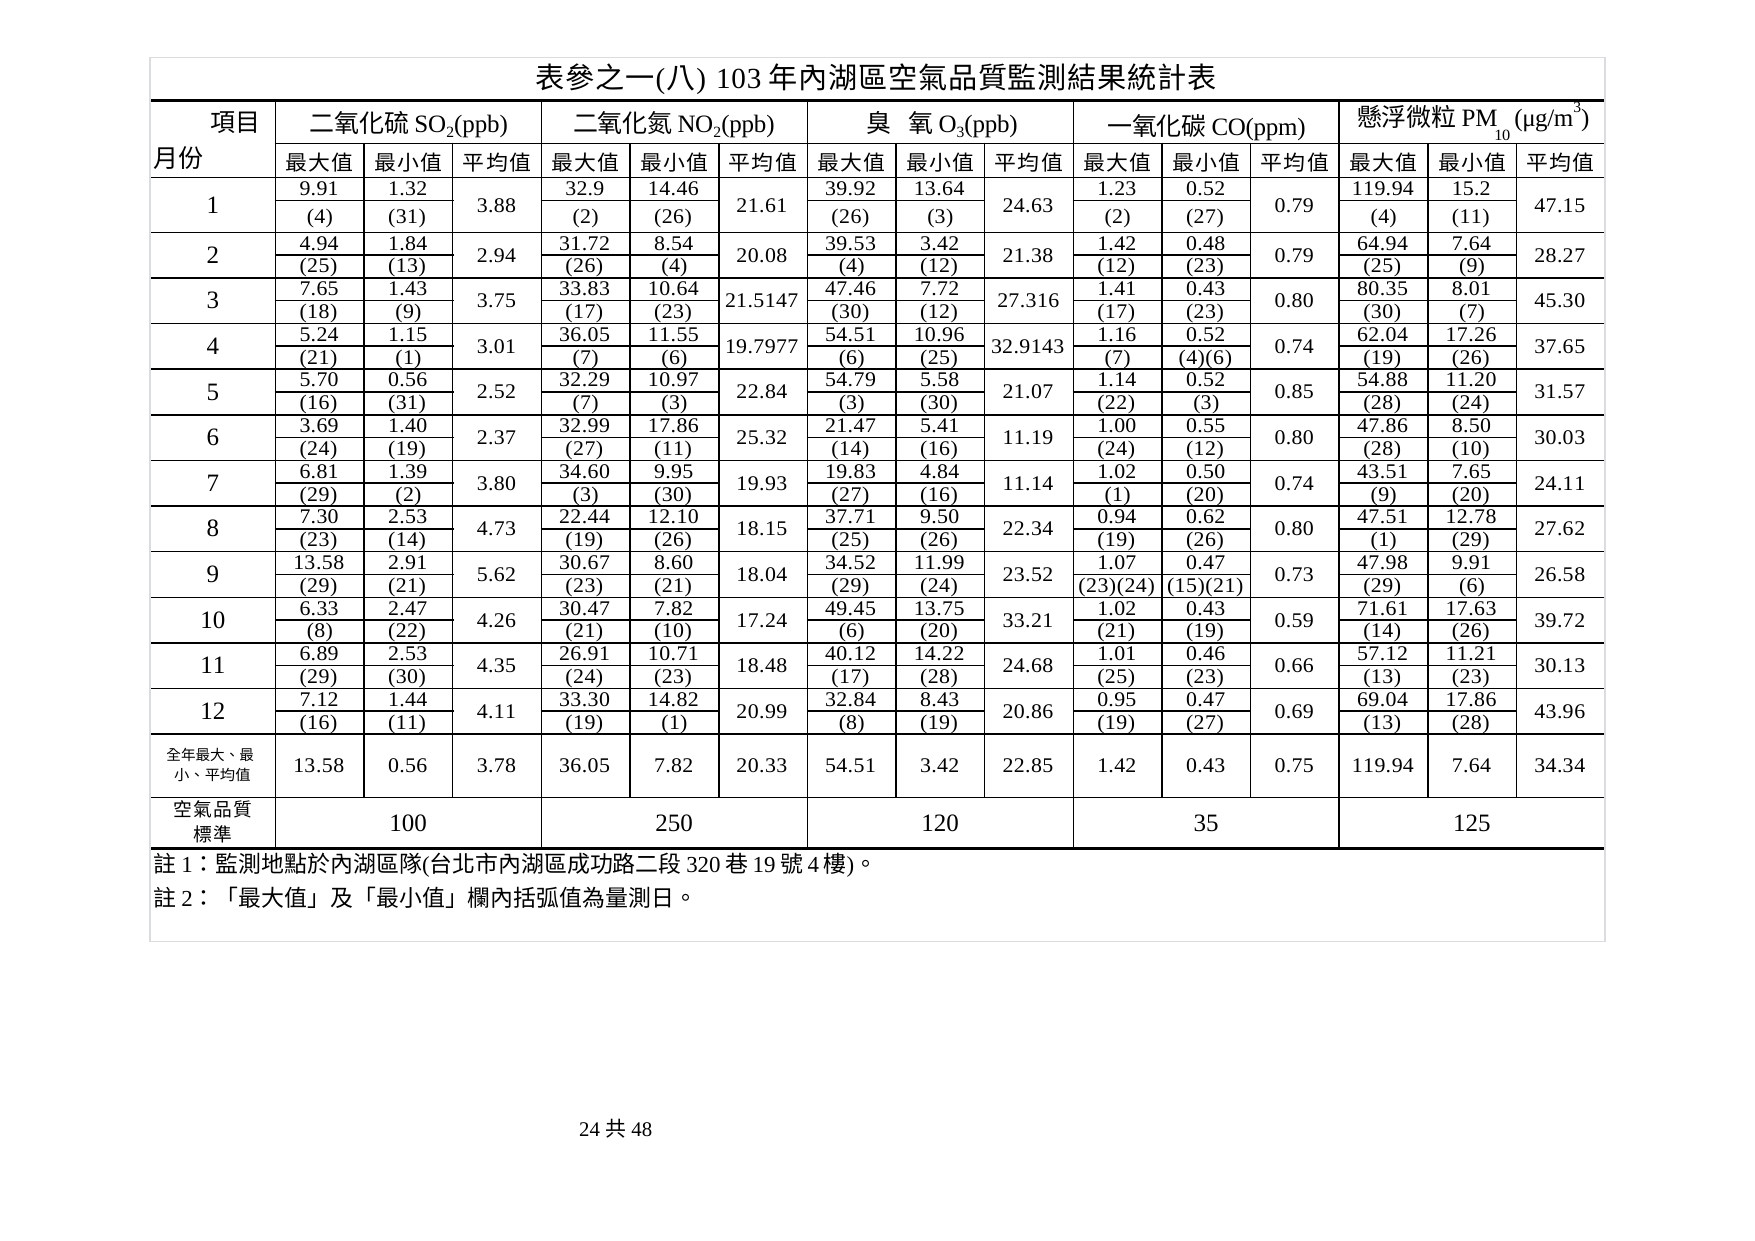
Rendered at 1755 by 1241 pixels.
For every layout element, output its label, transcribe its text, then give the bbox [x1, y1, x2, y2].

table_cell 18.04 [720, 552, 807, 596]
table_cell 23.52 [985, 552, 1073, 596]
table_cell 平均值 [1517, 144, 1604, 177]
table_cell 34.52 [808, 552, 895, 573]
table_cell 1.14 [1074, 370, 1161, 391]
table_cell 21.07 [985, 370, 1073, 414]
table_cell 9.95 [631, 461, 718, 482]
table_cell 5.58 [897, 370, 984, 391]
table_cell (24) [276, 438, 363, 459]
table_cell (30) [1340, 301, 1427, 323]
table_cell (20) [1163, 484, 1250, 505]
table_cell (29) [276, 666, 363, 688]
table_cell 119.94 [1340, 735, 1427, 797]
table_cell (26) [897, 530, 984, 551]
table_cell (23)(24) [1074, 575, 1161, 596]
table_cell 3.78 [453, 735, 541, 797]
table_cell 5.70 [276, 370, 363, 391]
table_cell 0.59 [1251, 598, 1338, 642]
table_cell (24) [897, 575, 984, 596]
table_cell (3) [1163, 393, 1250, 414]
table_cell (26) [631, 530, 718, 551]
table_cell 120 [808, 798, 1073, 847]
table_cell 32.84 [808, 689, 895, 710]
table_cell 43.51 [1340, 461, 1427, 482]
table_cell 4.73 [453, 507, 541, 551]
table_cell 26.91 [542, 644, 629, 665]
table_cell 最小值 [365, 144, 452, 177]
table_cell 7.64 [1429, 233, 1516, 254]
table_cell 3.42 [897, 233, 984, 254]
table_cell 12.78 [1429, 507, 1516, 528]
table_cell (19) [1074, 530, 1161, 551]
table_cell 一氧化碳CO(ppm) [1074, 102, 1338, 143]
table_cell 平均值 [1251, 144, 1338, 177]
table_cell (13) [1340, 666, 1427, 688]
table_cell 19.7977 [720, 324, 807, 368]
table_cell (12) [1163, 438, 1250, 459]
table_cell (27) [1163, 201, 1250, 231]
table_cell (6) [808, 347, 895, 368]
table_cell 0.79 [1251, 233, 1338, 277]
table_cell 11.19 [985, 416, 1073, 459]
table_cell 9.91 [276, 178, 363, 200]
table_cell (8) [808, 712, 895, 733]
table_cell 3.01 [453, 324, 541, 368]
table_cell 8.50 [1429, 416, 1516, 437]
table_cell 54.88 [1340, 370, 1427, 391]
table_cell 6.81 [276, 461, 363, 482]
table_cell (25) [1340, 256, 1427, 277]
table_cell (19) [365, 438, 452, 459]
table_cell 8.43 [897, 689, 984, 710]
table_cell (27) [542, 438, 629, 459]
table_cell 7.30 [276, 507, 363, 528]
table_cell (24) [1074, 438, 1161, 459]
table_cell 7.65 [276, 279, 363, 300]
table_cell (9) [365, 301, 452, 323]
table_cell (26) [631, 201, 718, 231]
table_cell (28) [1340, 393, 1427, 414]
table_cell (25) [808, 530, 895, 551]
table_cell 36.05 [542, 735, 629, 797]
table_cell 19.83 [808, 461, 895, 482]
table_cell (7) [1074, 347, 1161, 368]
table_cell (30) [808, 301, 895, 323]
table_cell (18) [276, 301, 363, 323]
table_cell 1 [151, 178, 275, 231]
table_cell 13.58 [276, 552, 363, 573]
table_cell 0.50 [1163, 461, 1250, 482]
table_cell 10 [151, 598, 275, 642]
table_cell (17) [1074, 301, 1161, 323]
table_cell 12.10 [631, 507, 718, 528]
table_cell 35 [1074, 798, 1338, 847]
table_cell 19.93 [720, 461, 807, 505]
table_cell 7.64 [1429, 735, 1516, 797]
table_cell 7 [151, 461, 275, 505]
table_cell 4.84 [897, 461, 984, 482]
table_cell 1.40 [365, 416, 452, 437]
table_cell (3) [808, 393, 895, 414]
table_cell (26) [1429, 621, 1516, 642]
table_cell 0.73 [1251, 552, 1338, 596]
table_cell (9) [1340, 484, 1427, 505]
table_cell (8) [276, 621, 363, 642]
table_cell 二氧化氮NO2(ppb) [542, 102, 807, 143]
table_cell 15.2 [1429, 178, 1516, 200]
table_cell 18.15 [720, 507, 807, 551]
table_cell 4.35 [453, 644, 541, 688]
table_cell 54.51 [808, 324, 895, 345]
table_cell (13) [1340, 712, 1427, 733]
table_cell 2.94 [453, 233, 541, 277]
table_cell 平均值 [720, 144, 807, 177]
table_cell 28.27 [1517, 233, 1604, 277]
table_cell 45.30 [1517, 279, 1604, 323]
table_cell (21) [542, 621, 629, 642]
table_cell 54.51 [808, 735, 895, 797]
table_cell (1) [1340, 530, 1427, 551]
table_cell 10.96 [897, 324, 984, 345]
table_cell 30.47 [542, 598, 629, 619]
table_cell (30) [897, 393, 984, 414]
table_cell 最小值 [631, 144, 718, 177]
table_cell 1.02 [1074, 461, 1161, 482]
table_cell 7.72 [897, 279, 984, 300]
table_cell (19) [542, 712, 629, 733]
table_cell (11) [1429, 201, 1516, 231]
table_cell 11.55 [631, 324, 718, 345]
table_cell 1.01 [1074, 644, 1161, 665]
table_cell (28) [1429, 712, 1516, 733]
table_cell 臭 氧O3(ppb) [808, 102, 1073, 143]
table_cell (28) [1340, 438, 1427, 459]
table_cell 0.56 [365, 735, 452, 797]
table_cell (16) [276, 393, 363, 414]
table_cell 6 [151, 416, 275, 459]
table_cell (20) [1429, 484, 1516, 505]
table_cell 14.82 [631, 689, 718, 710]
table_cell (21) [1074, 621, 1161, 642]
table_cell 0.62 [1163, 507, 1250, 528]
table_cell 30.13 [1517, 644, 1604, 688]
table_cell 7.12 [276, 689, 363, 710]
table_cell 33.21 [985, 598, 1073, 642]
table_cell 11.99 [897, 552, 984, 573]
table_cell (23) [1429, 666, 1516, 688]
table_cell 33.83 [542, 279, 629, 300]
table_cell 2 [151, 233, 275, 277]
table_cell 39.72 [1517, 598, 1604, 642]
table_cell 0.56 [365, 370, 452, 391]
table_cell (23) [542, 575, 629, 596]
table_cell 34.34 [1517, 735, 1604, 797]
table_cell 5.41 [897, 416, 984, 437]
table_cell 37.71 [808, 507, 895, 528]
table_cell 0.66 [1251, 644, 1338, 688]
table_cell (19) [897, 712, 984, 733]
table_cell (14) [1340, 621, 1427, 642]
table_cell 0.80 [1251, 416, 1338, 459]
table_cell 4.94 [276, 233, 363, 254]
table_cell 34.60 [542, 461, 629, 482]
table_cell 10.71 [631, 644, 718, 665]
table_cell 30.03 [1517, 416, 1604, 459]
table_cell 71.61 [1340, 598, 1427, 619]
table_cell (11) [365, 712, 452, 733]
table_cell (1) [631, 712, 718, 733]
table_cell 3.75 [453, 279, 541, 323]
table_cell 5.24 [276, 324, 363, 345]
table_cell 0.80 [1251, 507, 1338, 551]
table_cell 17.86 [631, 416, 718, 437]
table_cell (23) [1163, 301, 1250, 323]
table_cell 1.42 [1074, 735, 1161, 797]
table_cell (12) [897, 256, 984, 277]
table_cell 0.85 [1251, 370, 1338, 414]
table_cell 10.64 [631, 279, 718, 300]
table_cell (4) [808, 256, 895, 277]
table_cell 62.04 [1340, 324, 1427, 345]
table_cell 32.29 [542, 370, 629, 391]
table_cell (3) [897, 201, 984, 231]
table_cell 4 [151, 324, 275, 368]
table_cell 27.316 [985, 279, 1073, 323]
table_cell 11.21 [1429, 644, 1516, 665]
table_cell 4.11 [453, 689, 541, 733]
table_cell (10) [631, 621, 718, 642]
table_cell 47.46 [808, 279, 895, 300]
table_cell 20.99 [720, 689, 807, 733]
table_cell (25) [276, 256, 363, 277]
table_cell 22.85 [985, 735, 1073, 797]
table_cell 0.47 [1163, 689, 1250, 710]
table_cell 0.74 [1251, 461, 1338, 505]
table_cell 14.22 [897, 644, 984, 665]
table_cell (16) [897, 438, 984, 459]
table_cell (3) [542, 484, 629, 505]
table_cell 1.41 [1074, 279, 1161, 300]
table_cell (29) [808, 575, 895, 596]
table_cell 17.26 [1429, 324, 1516, 345]
table_cell 47.86 [1340, 416, 1427, 437]
table_cell 0.69 [1251, 689, 1338, 733]
table_cell (19) [1340, 347, 1427, 368]
table_cell 0.43 [1163, 598, 1250, 619]
table_cell 33.30 [542, 689, 629, 710]
table_cell (22) [365, 621, 452, 642]
table_cell 0.55 [1163, 416, 1250, 437]
table_cell (6) [631, 347, 718, 368]
table_cell 17.63 [1429, 598, 1516, 619]
table_cell 1.44 [365, 689, 452, 710]
table_cell 21.38 [985, 233, 1073, 277]
table_cell 最大值 [276, 144, 363, 177]
table_cell (19) [1074, 712, 1161, 733]
table_cell 0.95 [1074, 689, 1161, 710]
table_cell 21.61 [720, 178, 807, 231]
table_cell (27) [1163, 712, 1250, 733]
table_cell 懸浮微粒PM (μg/m3) 10 [1340, 102, 1604, 143]
table_cell 24.63 [985, 178, 1073, 231]
table_cell 13.75 [897, 598, 984, 619]
table_cell 119.94 [1340, 178, 1427, 200]
table_cell 24.11 [1517, 461, 1604, 505]
table_cell (29) [276, 484, 363, 505]
table_cell 13.64 [897, 178, 984, 200]
table_cell 最小值 [1163, 144, 1250, 177]
table_cell (29) [276, 575, 363, 596]
table_cell 39.53 [808, 233, 895, 254]
table_cell 2.52 [453, 370, 541, 414]
table_cell 最大值 [542, 144, 629, 177]
table_cell (4) [631, 256, 718, 277]
table_cell (3) [631, 393, 718, 414]
table_cell 49.45 [808, 598, 895, 619]
table_cell 1.07 [1074, 552, 1161, 573]
table_cell 最大值 [808, 144, 895, 177]
table_cell (20) [897, 621, 984, 642]
table_cell 11.20 [1429, 370, 1516, 391]
table_cell (16) [276, 712, 363, 733]
table_cell (31) [365, 393, 452, 414]
table_cell 43.96 [1517, 689, 1604, 733]
table_cell 47.15 [1517, 178, 1604, 231]
table_cell (23) [276, 530, 363, 551]
table_cell (23) [631, 301, 718, 323]
table_cell 2.53 [365, 507, 452, 528]
table_cell 最大值 [1074, 144, 1161, 177]
table_cell (25) [1074, 666, 1161, 688]
table_cell 24.68 [985, 644, 1073, 688]
table_cell 100 [276, 798, 541, 847]
table_cell (13) [365, 256, 452, 277]
table_cell 20.86 [985, 689, 1073, 733]
table_cell 17.24 [720, 598, 807, 642]
table_cell 1.43 [365, 279, 452, 300]
table_cell 最小值 [897, 144, 984, 177]
table_cell (1) [1074, 484, 1161, 505]
table_cell (24) [542, 666, 629, 688]
table_cell 39.92 [808, 178, 895, 200]
table_cell 64.94 [1340, 233, 1427, 254]
table_cell 1.23 [1074, 178, 1161, 200]
table_cell (12) [1074, 256, 1161, 277]
table_cell (1) [365, 347, 452, 368]
table_cell 最大值 [1340, 144, 1427, 177]
table_cell 1.32 [365, 178, 452, 200]
table_cell (7) [1429, 301, 1516, 323]
table_cell (12) [897, 301, 984, 323]
table_cell 47.51 [1340, 507, 1427, 528]
table_cell 18.48 [720, 644, 807, 688]
table_cell 21.47 [808, 416, 895, 437]
table_cell 0.52 [1163, 370, 1250, 391]
table_cell (17) [542, 301, 629, 323]
table_cell 7.65 [1429, 461, 1516, 482]
table_cell 平均值 [985, 144, 1073, 177]
table_cell 平均值 [453, 144, 541, 177]
table_cell (23) [631, 666, 718, 688]
table_cell 3.42 [897, 735, 984, 797]
table_cell (17) [808, 666, 895, 688]
table_cell 0.79 [1251, 178, 1338, 231]
table_cell 3 [151, 279, 275, 323]
table_cell 0.94 [1074, 507, 1161, 528]
table_cell 10.97 [631, 370, 718, 391]
table_cell 54.79 [808, 370, 895, 391]
table_cell 27.62 [1517, 507, 1604, 551]
table_cell 0.47 [1163, 552, 1250, 573]
table_cell 11 [151, 644, 275, 688]
table_cell 11.14 [985, 461, 1073, 505]
table_cell 32.9143 [985, 324, 1073, 368]
table_cell (30) [365, 666, 452, 688]
table_cell 31.72 [542, 233, 629, 254]
table_cell 項目 月份 [151, 102, 275, 177]
table_cell 9.91 [1429, 552, 1516, 573]
table_cell 69.04 [1340, 689, 1427, 710]
table_cell (7) [542, 393, 629, 414]
table_cell 57.12 [1340, 644, 1427, 665]
table_cell (29) [1340, 575, 1427, 596]
table_cell (22) [1074, 393, 1161, 414]
table_cell (2) [542, 201, 629, 231]
table_cell 9 [151, 552, 275, 596]
table_cell 0.52 [1163, 324, 1250, 345]
table_cell 8.60 [631, 552, 718, 573]
table_cell (31) [365, 201, 452, 231]
table_cell 5 [151, 370, 275, 414]
table_cell 36.05 [542, 324, 629, 345]
table_cell 二氧化硫SO2(ppb) [276, 102, 541, 143]
table_cell (14) [808, 438, 895, 459]
table_cell 0.43 [1163, 279, 1250, 300]
table_cell 0.74 [1251, 324, 1338, 368]
table_cell 8.01 [1429, 279, 1516, 300]
table_cell 3.88 [453, 178, 541, 231]
table_cell 22.44 [542, 507, 629, 528]
table_cell (6) [1429, 575, 1516, 596]
table_cell 1.39 [365, 461, 452, 482]
table_cell (23) [1163, 666, 1250, 688]
table_cell (30) [631, 484, 718, 505]
table_cell 4.26 [453, 598, 541, 642]
table_cell 14.46 [631, 178, 718, 200]
table_cell 6.33 [276, 598, 363, 619]
table_cell (26) [1163, 530, 1250, 551]
table_cell 0.43 [1163, 735, 1250, 797]
table_cell 20.08 [720, 233, 807, 277]
table_cell (9) [1429, 256, 1516, 277]
table_cell 22.34 [985, 507, 1073, 551]
table_cell 30.67 [542, 552, 629, 573]
table_cell 2.91 [365, 552, 452, 573]
table_cell 21.5147 [720, 279, 807, 323]
table_cell (26) [1429, 347, 1516, 368]
table_cell 1.00 [1074, 416, 1161, 437]
table_cell (2) [1074, 201, 1161, 231]
table_cell (27) [808, 484, 895, 505]
table_cell (6) [808, 621, 895, 642]
table_cell 20.33 [720, 735, 807, 797]
table_cell (29) [1429, 530, 1516, 551]
table_cell 22.84 [720, 370, 807, 414]
table_cell 3.69 [276, 416, 363, 437]
table_cell 7.82 [631, 598, 718, 619]
table_cell 17.86 [1429, 689, 1516, 710]
table_cell 5.62 [453, 552, 541, 596]
table_cell (26) [808, 201, 895, 231]
table_cell 12 [151, 689, 275, 733]
table_cell 1.02 [1074, 598, 1161, 619]
table_cell 8.54 [631, 233, 718, 254]
table_cell (14) [365, 530, 452, 551]
table_cell (26) [542, 256, 629, 277]
table_cell 32.9 [542, 178, 629, 200]
table_cell 註1：監測地點於內湖區隊(台北市內湖區成功路二段320巷19號4樓)。 註2：「最大值」及「最小值」欄內括弧值為量測日。 [151, 850, 1604, 941]
table_cell 13.58 [276, 735, 363, 797]
table_cell 8 [151, 507, 275, 551]
table_cell 2.53 [365, 644, 452, 665]
table_cell (11) [631, 438, 718, 459]
table_cell (10) [1429, 438, 1516, 459]
table_cell (15)(21) [1163, 575, 1250, 596]
table_cell (24) [1429, 393, 1516, 414]
table_cell 最小值 [1429, 144, 1516, 177]
table_cell 32.99 [542, 416, 629, 437]
table_cell 0.48 [1163, 233, 1250, 254]
table_cell (21) [365, 575, 452, 596]
table_cell (16) [897, 484, 984, 505]
table_cell 6.89 [276, 644, 363, 665]
table_cell 80.35 [1340, 279, 1427, 300]
table_cell 0.80 [1251, 279, 1338, 323]
table_cell 1.84 [365, 233, 452, 254]
table_header 表參之一(八) 103年內湖區空氣品質監測結果統計表 [151, 58, 1604, 99]
table_cell 空氣品質 標準 [151, 798, 275, 847]
table_cell (4)(6) [1163, 347, 1250, 368]
table_cell (19) [542, 530, 629, 551]
table_cell 40.12 [808, 644, 895, 665]
table_cell (21) [631, 575, 718, 596]
table_cell (4) [1340, 201, 1427, 231]
table_cell (7) [542, 347, 629, 368]
table_cell 3.80 [453, 461, 541, 505]
table_cell 125 [1340, 798, 1604, 847]
table_cell 2.37 [453, 416, 541, 459]
table_cell (25) [897, 347, 984, 368]
table_cell 26.58 [1517, 552, 1604, 596]
table_cell 全年最大、最 小、平均值 [151, 735, 275, 797]
table_cell (21) [276, 347, 363, 368]
table_cell 31.57 [1517, 370, 1604, 414]
table_cell 0.75 [1251, 735, 1338, 797]
table_cell 1.16 [1074, 324, 1161, 345]
table_cell 250 [542, 798, 807, 847]
table_cell 7.82 [631, 735, 718, 797]
table_cell (2) [365, 484, 452, 505]
table_cell 37.65 [1517, 324, 1604, 368]
table_cell 1.15 [365, 324, 452, 345]
table_cell (4) [276, 201, 363, 231]
table_cell 0.52 [1163, 178, 1250, 200]
table_cell 1.42 [1074, 233, 1161, 254]
table_cell (19) [1163, 621, 1250, 642]
table_cell (28) [897, 666, 984, 688]
table_cell (23) [1163, 256, 1250, 277]
table_cell 0.46 [1163, 644, 1250, 665]
table_cell 9.50 [897, 507, 984, 528]
table_cell 25.32 [720, 416, 807, 459]
table_cell 47.98 [1340, 552, 1427, 573]
table_cell 2.47 [365, 598, 452, 619]
